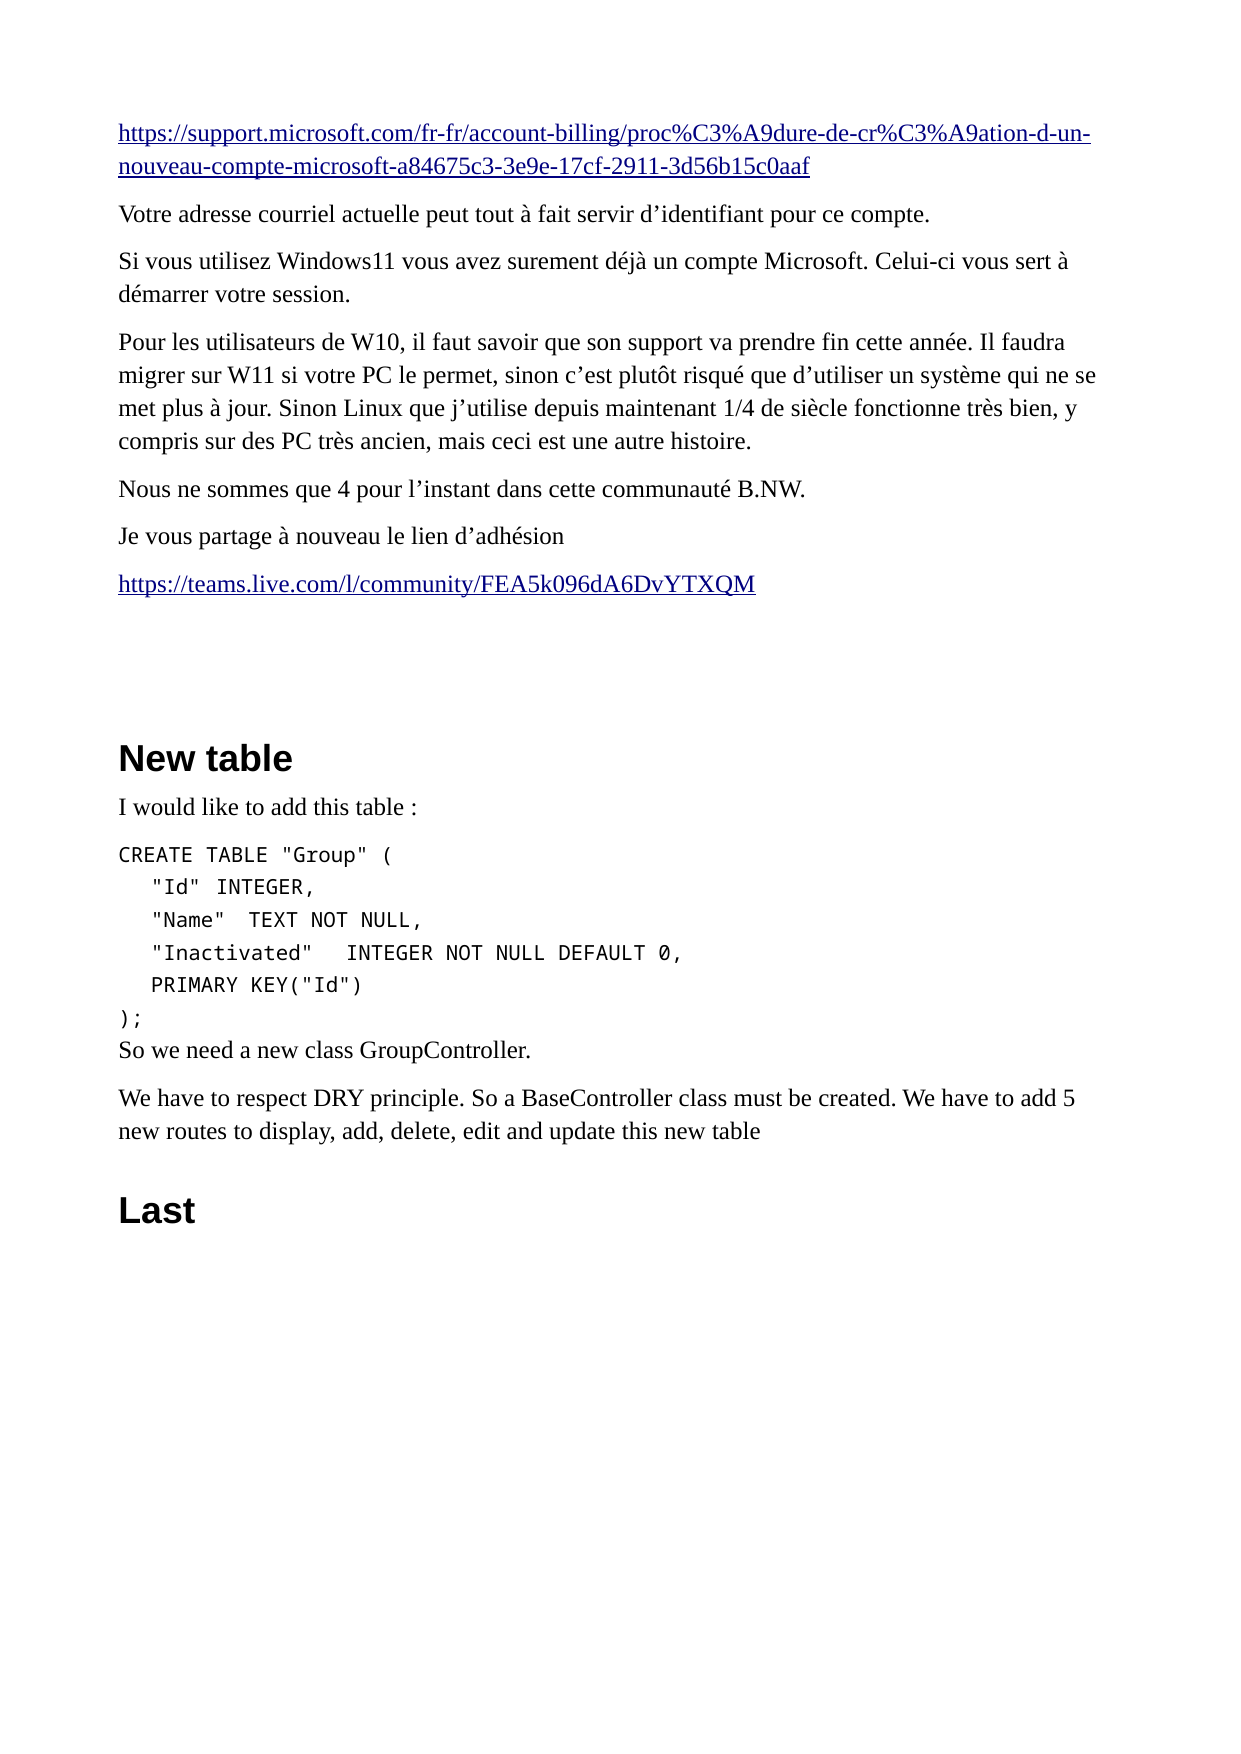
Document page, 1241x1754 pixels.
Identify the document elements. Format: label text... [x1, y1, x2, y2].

text "Id" INTEGER, [118, 872, 1122, 901]
text ); [118, 1003, 1122, 1031]
text So we need a new class GroupController. [118, 1036, 1122, 1064]
text Votre adresse courriel actuelle peut tout à fait servir d’identifiant pour ce compte. [118, 199, 1122, 227]
subtitle Last [118, 1189, 1122, 1232]
text Si vous utilisez Windows11 vous avez surement déjà un compte Microsoft. Celui-ci vous sert à démarrer votre session. [118, 246, 1122, 308]
text "Inactivated" INTEGER NOT NULL DEFAULT 0, [118, 938, 1122, 966]
text Pour les utilisateurs de W10, il faut savoir que son support va prendre fin cette année. Il faudra migrer sur W11 si votre PC le permet, sinon c’est plutôt risqué que d’utiliser un système qui ne se met plus à jour. Sinon Linux que j’utilise depuis maintenant 1/4 de siècle fonctionne très bien, y compris sur des PC très ancien, mais ceci est une autre histoire. [118, 327, 1122, 455]
text Nous ne sommes que 4 pour l’instant dans cette communauté B.NW. [118, 474, 1122, 502]
text https://support.microsoft.com/fr-fr/account-billing/proc%C3%A9dure-de-cr%C3%A9ation-d-un-nouveau-compte-microsoft-a84675c3-3e9e-17cf-2911-3d56b15c0aaf [118, 118, 1122, 180]
text I would like to add this table : [118, 792, 1122, 821]
text PRIMARY KEY("Id") [118, 970, 1122, 999]
text "Name" TEXT NOT NULL, [118, 905, 1122, 933]
text We have to respect DRY principle. So a BaseController class must be created. We have to add 5 new routes to display, add, delete, edit and update this new table [118, 1083, 1122, 1145]
subtitle New table [118, 737, 1122, 780]
text https://teams.live.com/l/community/FEA5k096dA6DvYTXQM [118, 569, 1122, 598]
text Je vous partage à nouveau le lien d’adhésion [118, 521, 1122, 550]
text CREATE TABLE "Group" ( [118, 840, 1122, 868]
